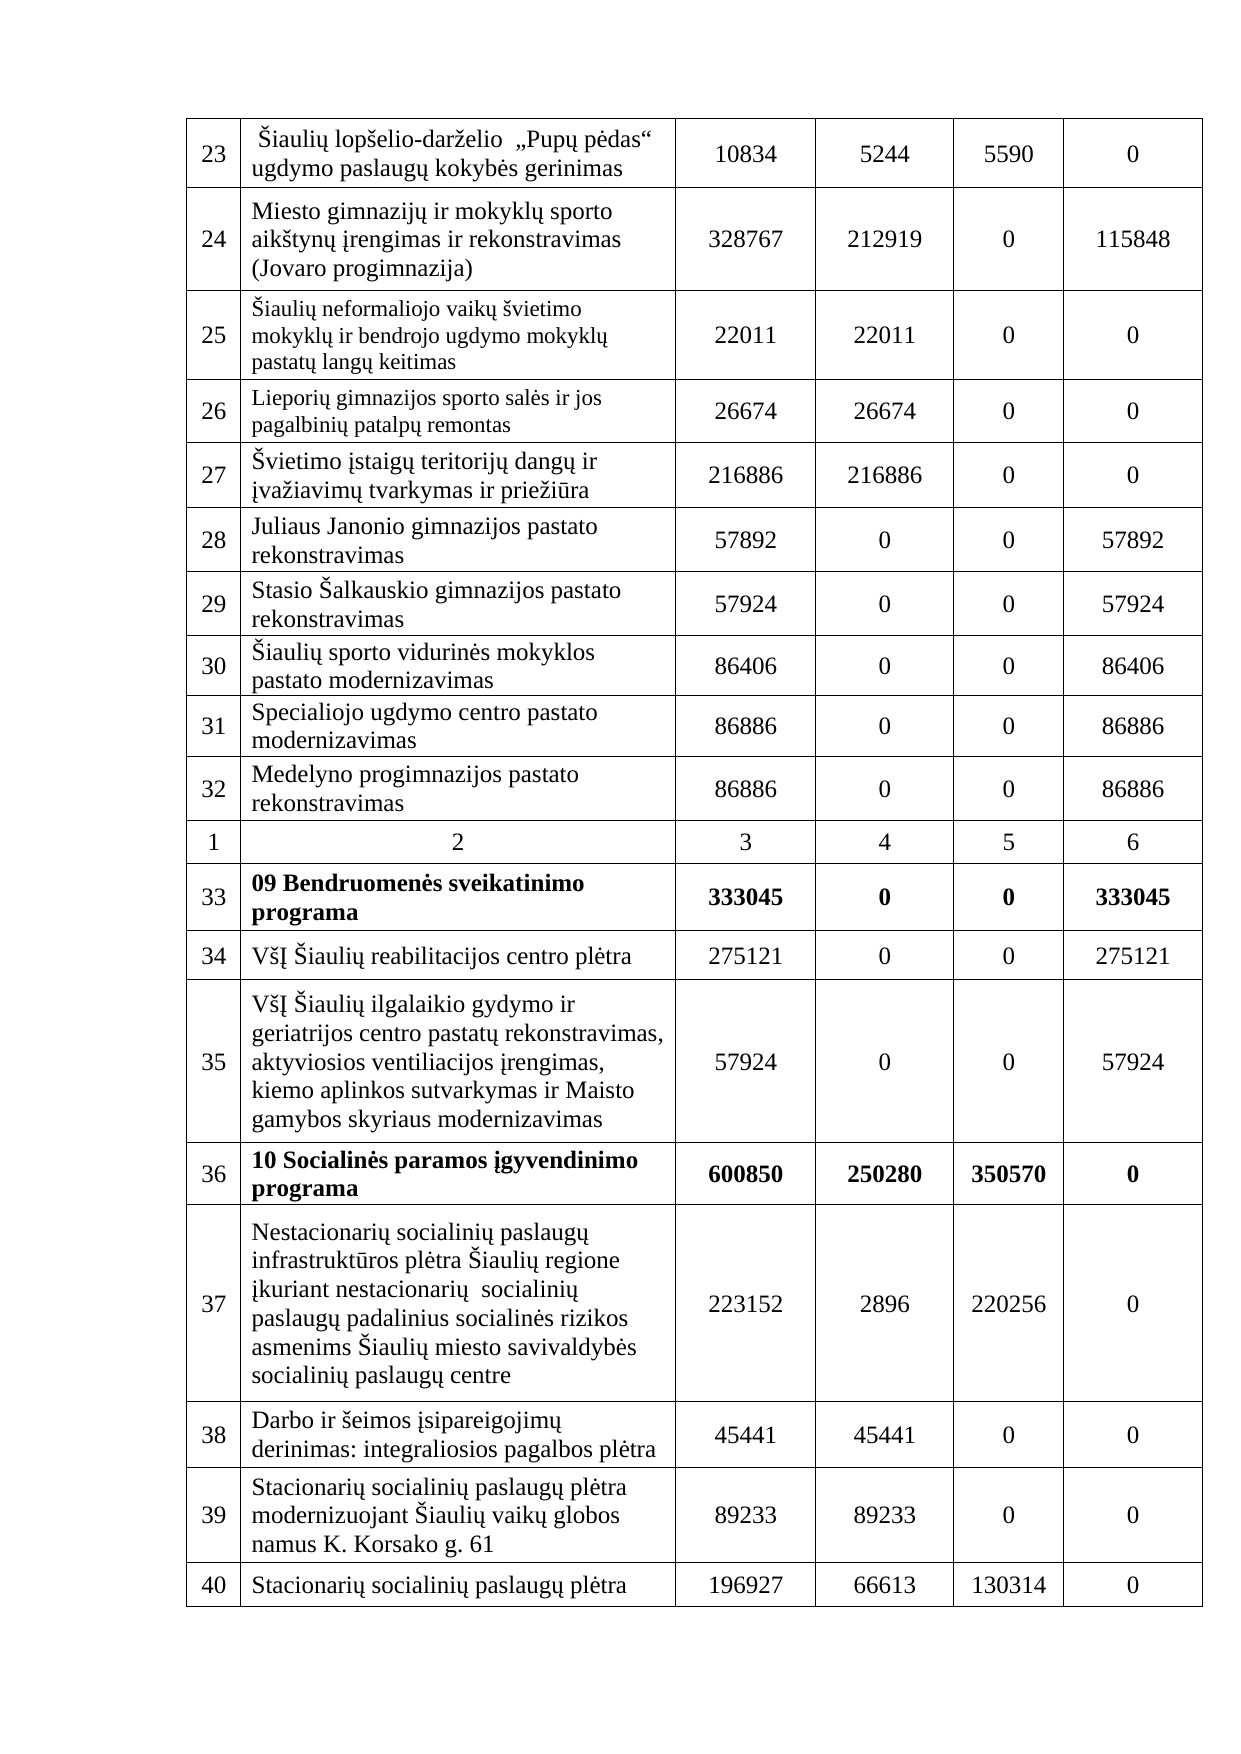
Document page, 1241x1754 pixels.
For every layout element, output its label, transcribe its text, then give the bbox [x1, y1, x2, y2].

table_cell 216886 [816, 443, 953, 507]
table_cell 57924 [676, 572, 815, 635]
table_cell 0 [1064, 1563, 1202, 1606]
table_cell 0 [954, 757, 1063, 820]
table_cell Juliaus Janonio gimnazijos pastato rekonstravimas [241, 508, 675, 571]
table_cell 600850 [676, 1143, 815, 1204]
table_cell Miesto gimnazijų ir mokyklų sporto aikštynų įrengimas ir rekonstravimas (Jovaro progimnazija) [241, 188, 675, 290]
table_cell 0 [1064, 119, 1202, 187]
table_cell 57924 [1064, 980, 1202, 1142]
table_cell Šiaulių sporto vidurinės mokyklos pastato modernizavimas [241, 636, 675, 695]
table_cell 39 [187, 1468, 240, 1562]
table_cell 0 [1064, 1143, 1202, 1204]
table_cell 45441 [816, 1402, 953, 1467]
table_cell 32 [187, 757, 240, 820]
table_cell 57892 [676, 508, 815, 571]
table_cell 23 [187, 119, 240, 187]
table_cell 5590 [954, 119, 1063, 187]
table_cell Šiaulių neformaliojo vaikų švietimo mokyklų ir bendrojo ugdymo mokyklų pastatų langų keitimas [241, 291, 675, 379]
table_cell 0 [954, 696, 1063, 756]
table_cell 86406 [676, 636, 815, 695]
table_cell 31 [187, 696, 240, 756]
table_cell 0 [816, 931, 953, 979]
table_cell 0 [954, 572, 1063, 635]
table_cell 86406 [1064, 636, 1202, 695]
table_cell 220256 [954, 1205, 1063, 1401]
table_cell 36 [187, 1143, 240, 1204]
table_cell 29 [187, 572, 240, 635]
table_cell 30 [187, 636, 240, 695]
table_cell 22011 [676, 291, 815, 379]
table_cell 6 [1064, 821, 1202, 863]
table_cell 0 [954, 443, 1063, 507]
table_cell VšĮ Šiaulių ilgalaikio gydymo ir geriatrijos centro pastatų rekonstravimas, aktyviosios ventiliacijos įrengimas, kiemo aplinkos sutvarkymas ir Maisto gamybos skyriaus modernizavimas [241, 980, 675, 1142]
table_cell 223152 [676, 1205, 815, 1401]
table_cell 250280 [816, 1143, 953, 1204]
table_cell 212919 [816, 188, 953, 290]
table_cell 0 [954, 931, 1063, 979]
table_cell 0 [816, 864, 953, 930]
table_cell 57924 [676, 980, 815, 1142]
table_cell 0 [954, 1468, 1063, 1562]
table_cell 26 [187, 380, 240, 442]
table_cell 09 Bendruomenės sveikatinimo programa [241, 864, 675, 930]
table_cell 86886 [1064, 757, 1202, 820]
table_cell 216886 [676, 443, 815, 507]
table_cell 0 [1064, 291, 1202, 379]
table_cell 0 [816, 757, 953, 820]
table_cell 0 [816, 572, 953, 635]
table_cell 10834 [676, 119, 815, 187]
table_cell VšĮ Šiaulių reabilitacijos centro plėtra [241, 931, 675, 979]
table_cell 22011 [816, 291, 953, 379]
table_cell 0 [954, 380, 1063, 442]
table_cell 2 [241, 821, 675, 863]
table_cell Lieporių gimnazijos sporto salės ir jos pagalbinių patalpų remontas [241, 380, 675, 442]
table_cell 3 [676, 821, 815, 863]
table_cell 0 [954, 188, 1063, 290]
table_cell Stacionarių socialinių paslaugų plėtra [241, 1563, 675, 1606]
table_cell Švietimo įstaigų teritorijų dangų ir įvažiavimų tvarkymas ir priežiūra [241, 443, 675, 507]
table_cell 26674 [676, 380, 815, 442]
table_cell 86886 [1064, 696, 1202, 756]
table_cell 0 [816, 508, 953, 571]
table_cell 0 [954, 291, 1063, 379]
table_cell 275121 [1064, 931, 1202, 979]
table_cell 10 Socialinės paramos įgyvendinimo programa [241, 1143, 675, 1204]
table_cell 45441 [676, 1402, 815, 1467]
table_cell 28 [187, 508, 240, 571]
table_cell 2896 [816, 1205, 953, 1401]
table_cell 24 [187, 188, 240, 290]
table_cell 0 [954, 864, 1063, 930]
table_cell 0 [954, 980, 1063, 1142]
table_cell 26674 [816, 380, 953, 442]
table_cell 37 [187, 1205, 240, 1401]
table_cell 89233 [676, 1468, 815, 1562]
table_cell 35 [187, 980, 240, 1142]
table_cell Darbo ir šeimos įsipareigojimų derinimas: integraliosios pagalbos plėtra [241, 1402, 675, 1467]
table_cell 66613 [816, 1563, 953, 1606]
table_cell 0 [954, 1402, 1063, 1467]
table_cell Medelyno progimnazijos pastato rekonstravimas [241, 757, 675, 820]
table_cell Stasio Šalkauskio gimnazijos pastato rekonstravimas [241, 572, 675, 635]
table_cell 40 [187, 1563, 240, 1606]
table_cell 0 [1064, 1402, 1202, 1467]
table_cell 89233 [816, 1468, 953, 1562]
table_cell 0 [1064, 380, 1202, 442]
table_cell 0 [954, 636, 1063, 695]
table_cell 38 [187, 1402, 240, 1467]
table_cell 57892 [1064, 508, 1202, 571]
table_cell 4 [816, 821, 953, 863]
table_cell 25 [187, 291, 240, 379]
table_cell 86886 [676, 696, 815, 756]
table_cell 5 [954, 821, 1063, 863]
table_cell 57924 [1064, 572, 1202, 635]
table_cell 27 [187, 443, 240, 507]
table_cell 275121 [676, 931, 815, 979]
table_cell 333045 [676, 864, 815, 930]
table_cell 350570 [954, 1143, 1063, 1204]
table_cell 86886 [676, 757, 815, 820]
table_cell Stacionarių socialinių paslaugų plėtra modernizuojant Šiaulių vaikų globos namus K. Korsako g. 61 [241, 1468, 675, 1562]
table_cell Specialiojo ugdymo centro pastato modernizavimas [241, 696, 675, 756]
table_cell 333045 [1064, 864, 1202, 930]
table_cell 5244 [816, 119, 953, 187]
table_cell 0 [816, 696, 953, 756]
table_cell 0 [1064, 1205, 1202, 1401]
table_cell 196927 [676, 1563, 815, 1606]
table_cell 0 [816, 980, 953, 1142]
table_cell 0 [816, 636, 953, 695]
table_cell 0 [1064, 1468, 1202, 1562]
table_cell Šiaulių lopšelio-darželio „Pupų pėdas“ ugdymo paslaugų kokybės gerinimas [241, 119, 675, 187]
table_cell 130314 [954, 1563, 1063, 1606]
table_cell 115848 [1064, 188, 1202, 290]
table_cell 1 [187, 821, 240, 863]
table_cell 0 [954, 508, 1063, 571]
table_cell 34 [187, 931, 240, 979]
table_cell 328767 [676, 188, 815, 290]
table_cell 0 [1064, 443, 1202, 507]
table_cell 33 [187, 864, 240, 930]
table_cell Nestacionarių socialinių paslaugų infrastruktūros plėtra Šiaulių regione įkuriant nestacionarių socialinių paslaugų padalinius socialinės rizikos asmenims Šiaulių miesto savivaldybės socialinių paslaugų centre [241, 1205, 675, 1401]
